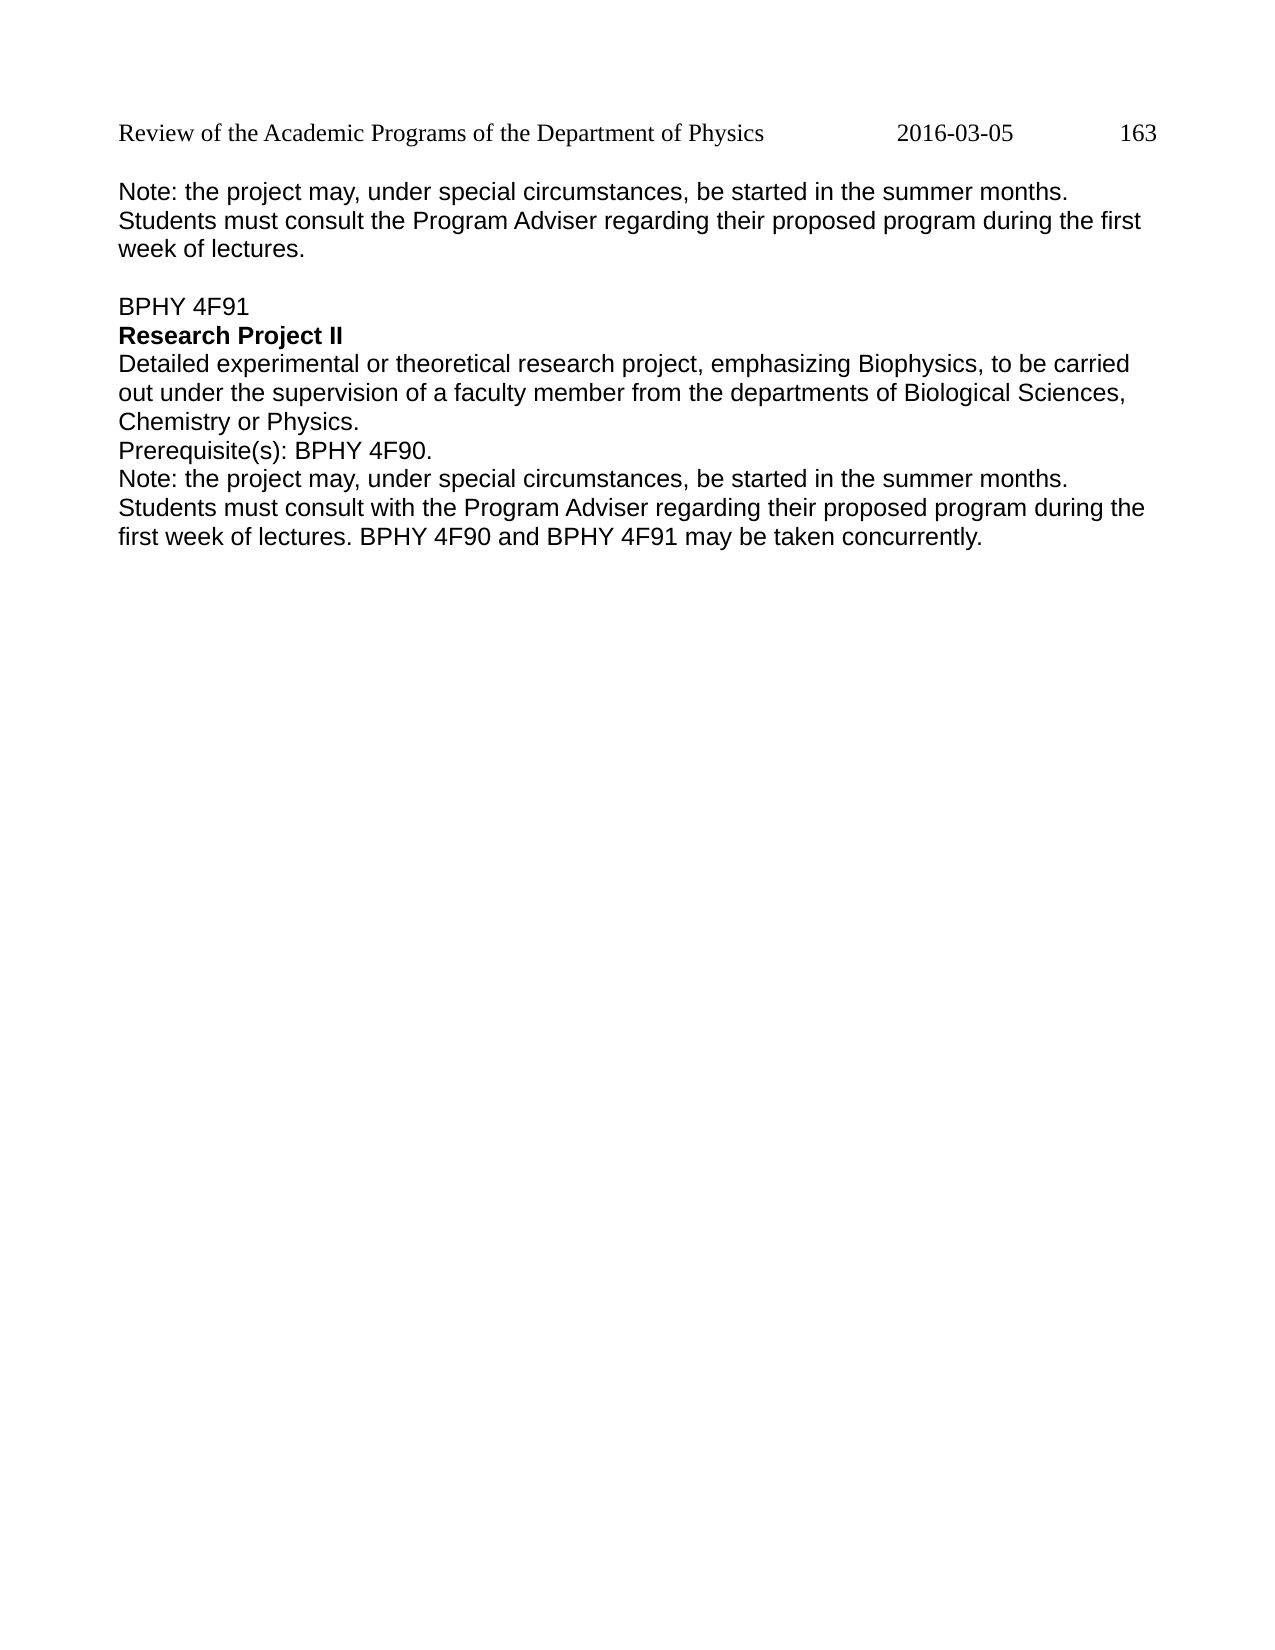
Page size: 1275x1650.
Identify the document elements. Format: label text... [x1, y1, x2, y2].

text Note: the project may, under special circumstances, be started in the summer months. Students must consult the Program Adviser regarding their proposed program during the first week of lectures. BPHY 4F91 Research Project II Detailed experimental or theoretical research project, emphasizing Biophysics, to be carried out under the supervision of a faculty member from the departments of Biological Sciences, Chemistry or Physics. Prerequisite(s): BPHY 4F90. Note: the project may, under special circumstances, be started in the summer months. Students must consult with the Program Adviser regarding their proposed program during the first week of lectures. BPHY 4F90 and BPHY 4F91 may be taken concurrently. [118, 177, 1157, 608]
